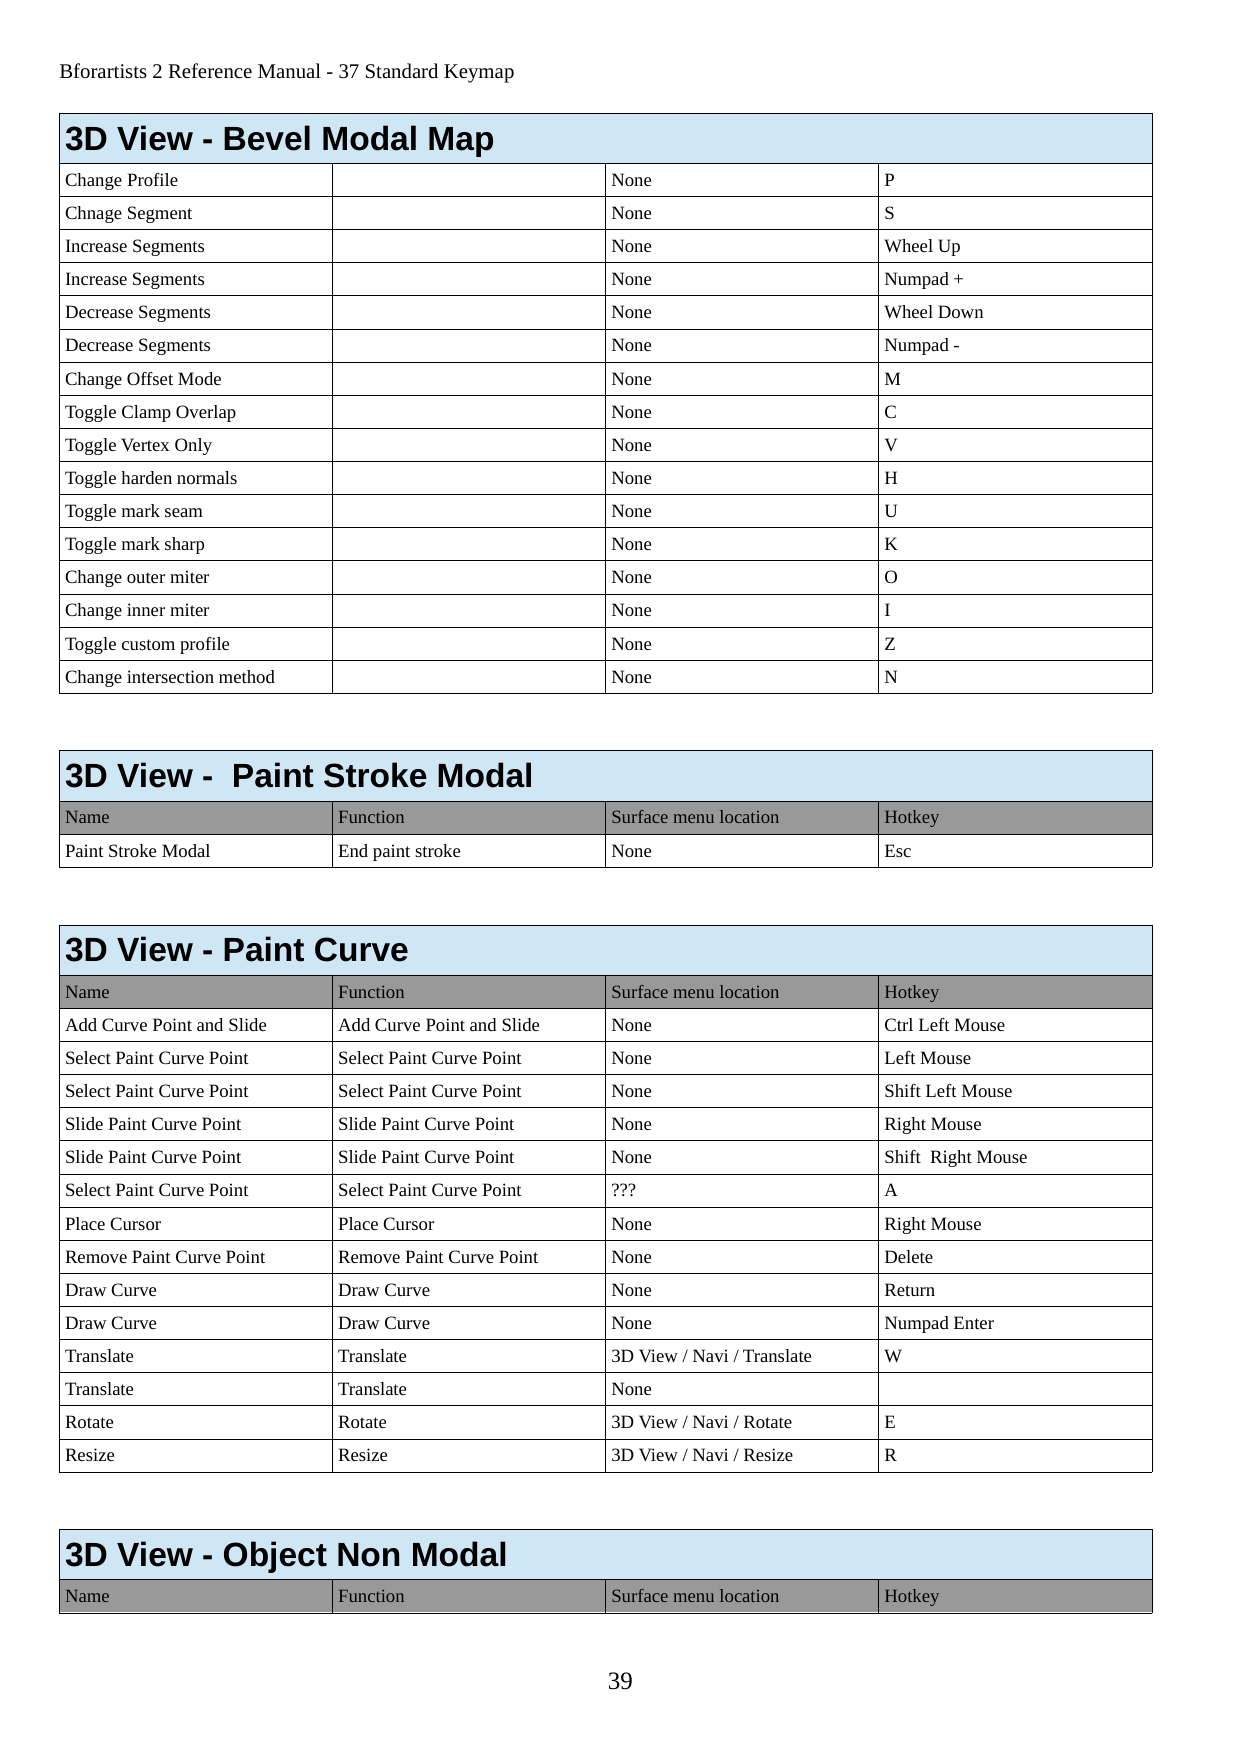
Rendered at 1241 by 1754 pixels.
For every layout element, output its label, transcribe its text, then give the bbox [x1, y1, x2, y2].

table_cell Paint Stroke Modal [60, 835, 332, 867]
table_cell Decrease Segments [60, 330, 332, 362]
table_cell Select Paint Curve Point [60, 1075, 332, 1107]
table_cell P [879, 164, 1152, 196]
table_cell W [879, 1340, 1152, 1372]
table_cell A [879, 1175, 1152, 1207]
table_cell Draw Curve [333, 1307, 605, 1339]
table_cell Decrease Segments [60, 296, 332, 328]
table_cell Function [333, 802, 605, 834]
table_cell Change inner miter [60, 595, 332, 627]
table_cell Resize [60, 1440, 332, 1472]
table_cell Name [60, 1580, 332, 1612]
table_cell Toggle harden normals [60, 462, 332, 494]
table_cell R [879, 1440, 1152, 1472]
table_cell [333, 263, 605, 295]
table_cell Translate [333, 1373, 605, 1405]
table_cell None [606, 1108, 878, 1140]
table_cell Place Cursor [333, 1208, 605, 1240]
table_cell [333, 164, 605, 196]
table_cell Draw Curve [60, 1274, 332, 1306]
table_cell Right Mouse [879, 1208, 1152, 1240]
table_cell None [606, 628, 878, 660]
table_cell None [606, 197, 878, 229]
table_cell Toggle Clamp Overlap [60, 396, 332, 428]
table_header 3D View - Paint Curve [60, 926, 1152, 975]
table_cell [333, 296, 605, 328]
table_cell None [606, 595, 878, 627]
table_cell None [606, 1241, 878, 1273]
table_cell [333, 230, 605, 262]
table_header 3D View - Paint Stroke Modal [60, 751, 1152, 801]
table_cell Slide Paint Curve Point [60, 1141, 332, 1173]
table_cell Toggle custom profile [60, 628, 332, 660]
table_cell [333, 495, 605, 527]
table_cell Numpad - [879, 330, 1152, 362]
table_cell Translate [333, 1340, 605, 1372]
table_cell Hotkey [879, 976, 1152, 1008]
table_cell Wheel Up [879, 230, 1152, 262]
table_cell None [606, 1274, 878, 1306]
table_cell [333, 396, 605, 428]
table_cell Shift Left Mouse [879, 1075, 1152, 1107]
table_cell Increase Segments [60, 263, 332, 295]
table_cell Resize [333, 1440, 605, 1472]
table_cell [333, 528, 605, 560]
table_cell Change Profile [60, 164, 332, 196]
table_cell Slide Paint Curve Point [333, 1141, 605, 1173]
table_cell Rotate [60, 1406, 332, 1438]
table_cell None [606, 561, 878, 593]
table_cell None [606, 661, 878, 693]
table_cell None [606, 164, 878, 196]
table_cell None [606, 1307, 878, 1339]
table_cell Function [333, 1580, 605, 1612]
table_cell Remove Paint Curve Point [60, 1241, 332, 1273]
table_cell Translate [60, 1340, 332, 1372]
table_cell [333, 330, 605, 362]
table_cell Chnage Segment [60, 197, 332, 229]
table_cell E [879, 1406, 1152, 1438]
table_cell Select Paint Curve Point [60, 1175, 332, 1207]
table_cell Delete [879, 1241, 1152, 1273]
table_cell Hotkey [879, 802, 1152, 834]
table_cell K [879, 528, 1152, 560]
table_cell Select Paint Curve Point [333, 1075, 605, 1107]
table_cell Z [879, 628, 1152, 660]
table_cell Change Offset Mode [60, 363, 332, 395]
table_cell Place Cursor [60, 1208, 332, 1240]
table_cell Esc [879, 835, 1152, 867]
table_cell [879, 1373, 1152, 1405]
table_cell None [606, 363, 878, 395]
table_cell None [606, 296, 878, 328]
table_cell Wheel Down [879, 296, 1152, 328]
table_cell Increase Segments [60, 230, 332, 262]
table_cell Select Paint Curve Point [60, 1042, 332, 1074]
table_cell Return [879, 1274, 1152, 1306]
table_cell [333, 462, 605, 494]
table_cell Left Mouse [879, 1042, 1152, 1074]
table_cell C [879, 396, 1152, 428]
table_cell None [606, 528, 878, 560]
table_cell I [879, 595, 1152, 627]
table_cell 3D View / Navi / Rotate [606, 1406, 878, 1438]
table_cell [333, 363, 605, 395]
table_cell None [606, 429, 878, 461]
table_cell None [606, 1075, 878, 1107]
table_header 3D View - Object Non Modal [60, 1530, 1152, 1579]
table_cell Change outer miter [60, 561, 332, 593]
table_cell None [606, 263, 878, 295]
table_cell None [606, 230, 878, 262]
table_cell U [879, 495, 1152, 527]
table_cell Translate [60, 1373, 332, 1405]
table_cell H [879, 462, 1152, 494]
table_cell 3D View / Navi / Resize [606, 1440, 878, 1472]
table_cell Draw Curve [60, 1307, 332, 1339]
table_cell [333, 429, 605, 461]
table_cell Hotkey [879, 1580, 1152, 1612]
table_cell Shift Right Mouse [879, 1141, 1152, 1173]
table_cell V [879, 429, 1152, 461]
table_cell None [606, 462, 878, 494]
table_cell [333, 595, 605, 627]
table_header 3D View - Bevel Modal Map [60, 114, 1152, 163]
table_cell Name [60, 976, 332, 1008]
table_cell Slide Paint Curve Point [60, 1108, 332, 1140]
table_cell N [879, 661, 1152, 693]
table_cell [333, 561, 605, 593]
table_cell None [606, 1009, 878, 1041]
table_cell M [879, 363, 1152, 395]
table_cell Surface menu location [606, 976, 878, 1008]
table_cell Numpad + [879, 263, 1152, 295]
table_cell Surface menu location [606, 1580, 878, 1612]
table_cell Change intersection method [60, 661, 332, 693]
table_cell S [879, 197, 1152, 229]
table_cell Toggle mark sharp [60, 528, 332, 560]
table_cell Function [333, 976, 605, 1008]
table_cell None [606, 1373, 878, 1405]
table_cell Slide Paint Curve Point [333, 1108, 605, 1140]
table_cell Remove Paint Curve Point [333, 1241, 605, 1273]
table_cell Surface menu location [606, 802, 878, 834]
table_cell [333, 661, 605, 693]
table_cell Select Paint Curve Point [333, 1175, 605, 1207]
table_cell [333, 197, 605, 229]
table_cell End paint stroke [333, 835, 605, 867]
table_cell None [606, 835, 878, 867]
table_cell [333, 628, 605, 660]
table_cell Draw Curve [333, 1274, 605, 1306]
table_cell Toggle mark seam [60, 495, 332, 527]
table_cell Right Mouse [879, 1108, 1152, 1140]
table_cell Add Curve Point and Slide [60, 1009, 332, 1041]
table_cell None [606, 1042, 878, 1074]
table_cell Toggle Vertex Only [60, 429, 332, 461]
table_cell Rotate [333, 1406, 605, 1438]
table_cell Add Curve Point and Slide [333, 1009, 605, 1041]
table_cell ??? [606, 1175, 878, 1207]
table_cell None [606, 495, 878, 527]
table_cell None [606, 1208, 878, 1240]
table_cell None [606, 330, 878, 362]
table_cell None [606, 396, 878, 428]
table_cell None [606, 1141, 878, 1173]
table_cell Select Paint Curve Point [333, 1042, 605, 1074]
table_cell 3D View / Navi / Translate [606, 1340, 878, 1372]
table_cell Ctrl Left Mouse [879, 1009, 1152, 1041]
table_cell O [879, 561, 1152, 593]
table_cell Numpad Enter [879, 1307, 1152, 1339]
table_cell Name [60, 802, 332, 834]
